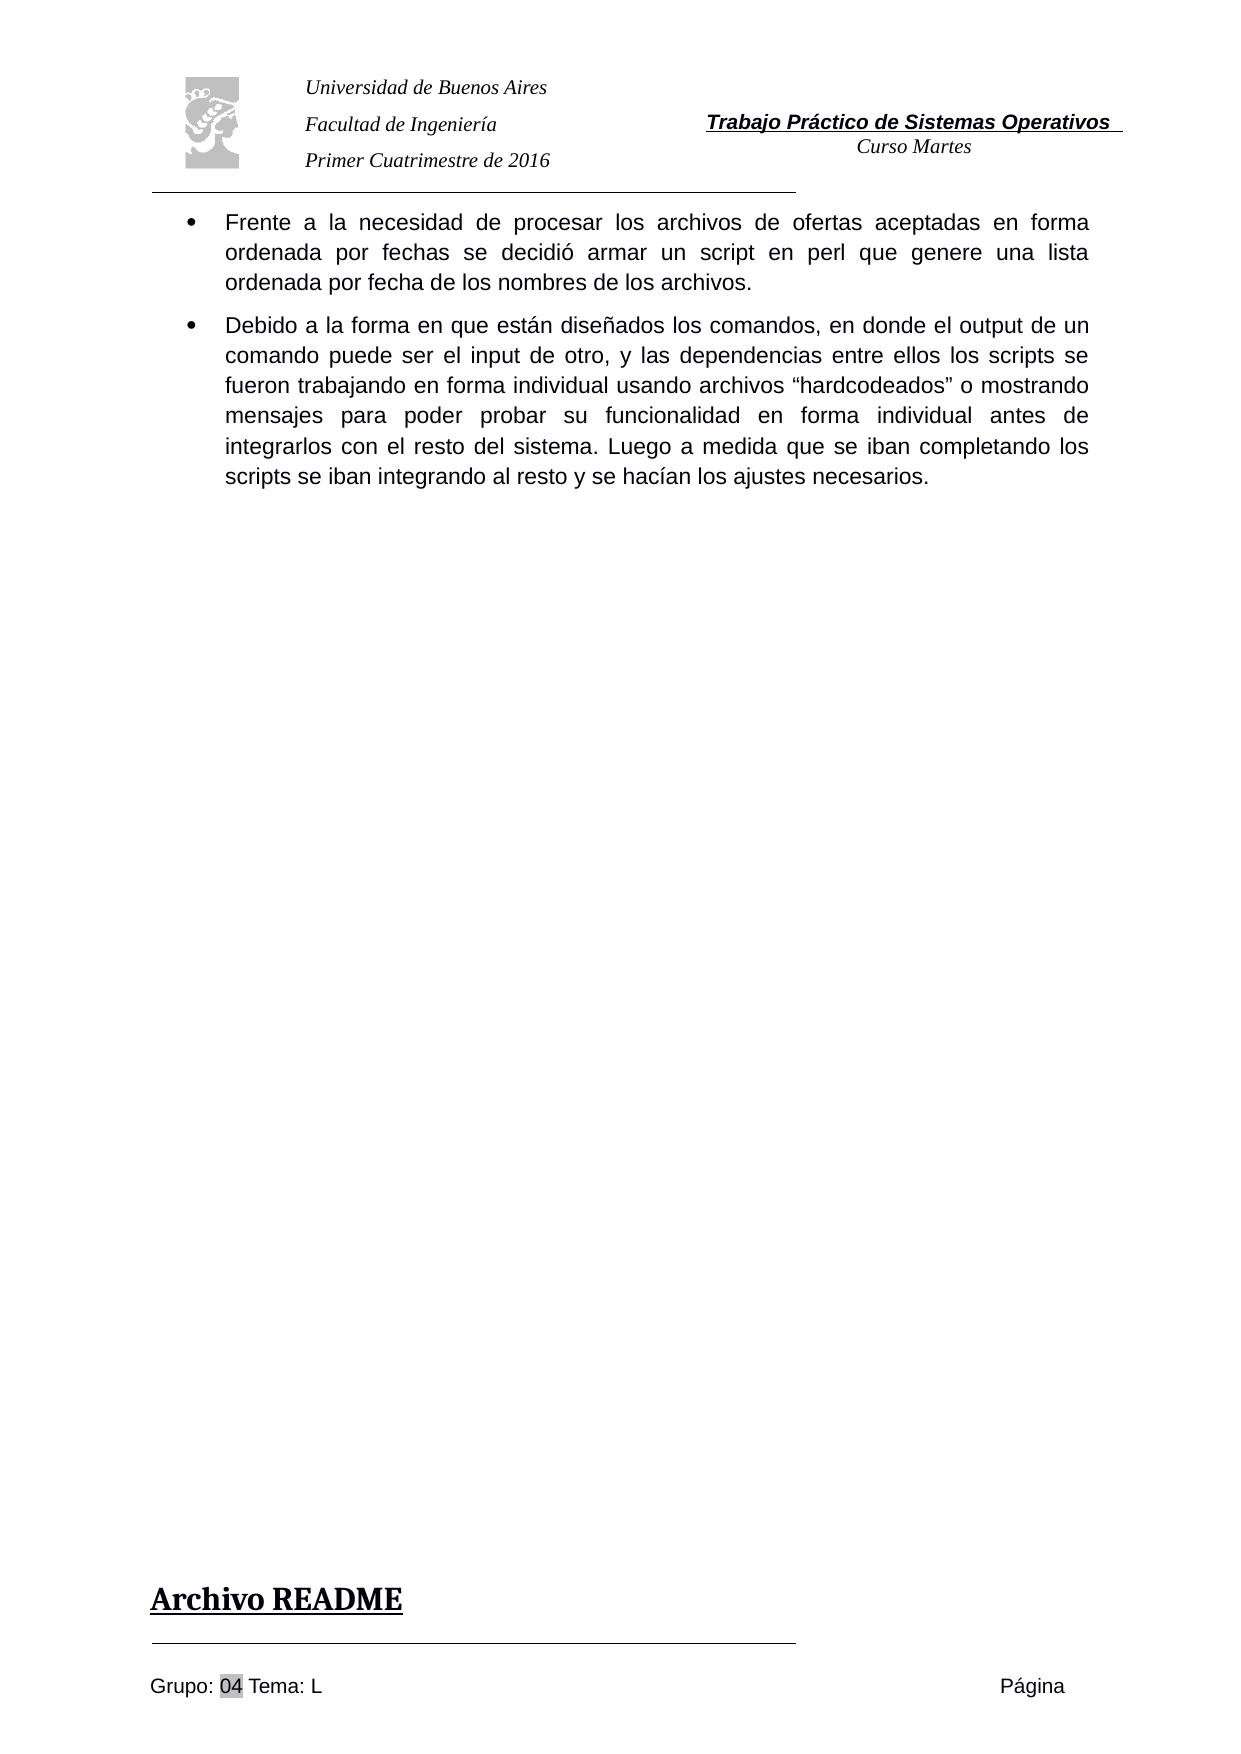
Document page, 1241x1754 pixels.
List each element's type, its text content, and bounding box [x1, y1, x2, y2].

list Frente a la necesidad de procesar los archivos de ofertas aceptadas en forma ordenada por fechas se decidió armar un script en perl que genere una lista ordenada por fecha de los nombres de los archivos. [187, 209, 1090, 295]
picture [183, 75, 246, 171]
list Debido a la forma en que están diseñados los comandos, en donde el output de un comando puede ser el input de otro, y las dependencias entre ellos los scripts se fueron trabajando en forma individual usando archivos “hardcodeados” o mostrando mensajes para poder probar su funcionalidad en forma individual antes de integrarlos con el resto del sistema. Luego a medida que se iban completando los scripts se iban integrando al resto y se hacían los ajustes necesarios. [187, 312, 1090, 489]
title Archivo README [150, 1580, 1090, 1618]
